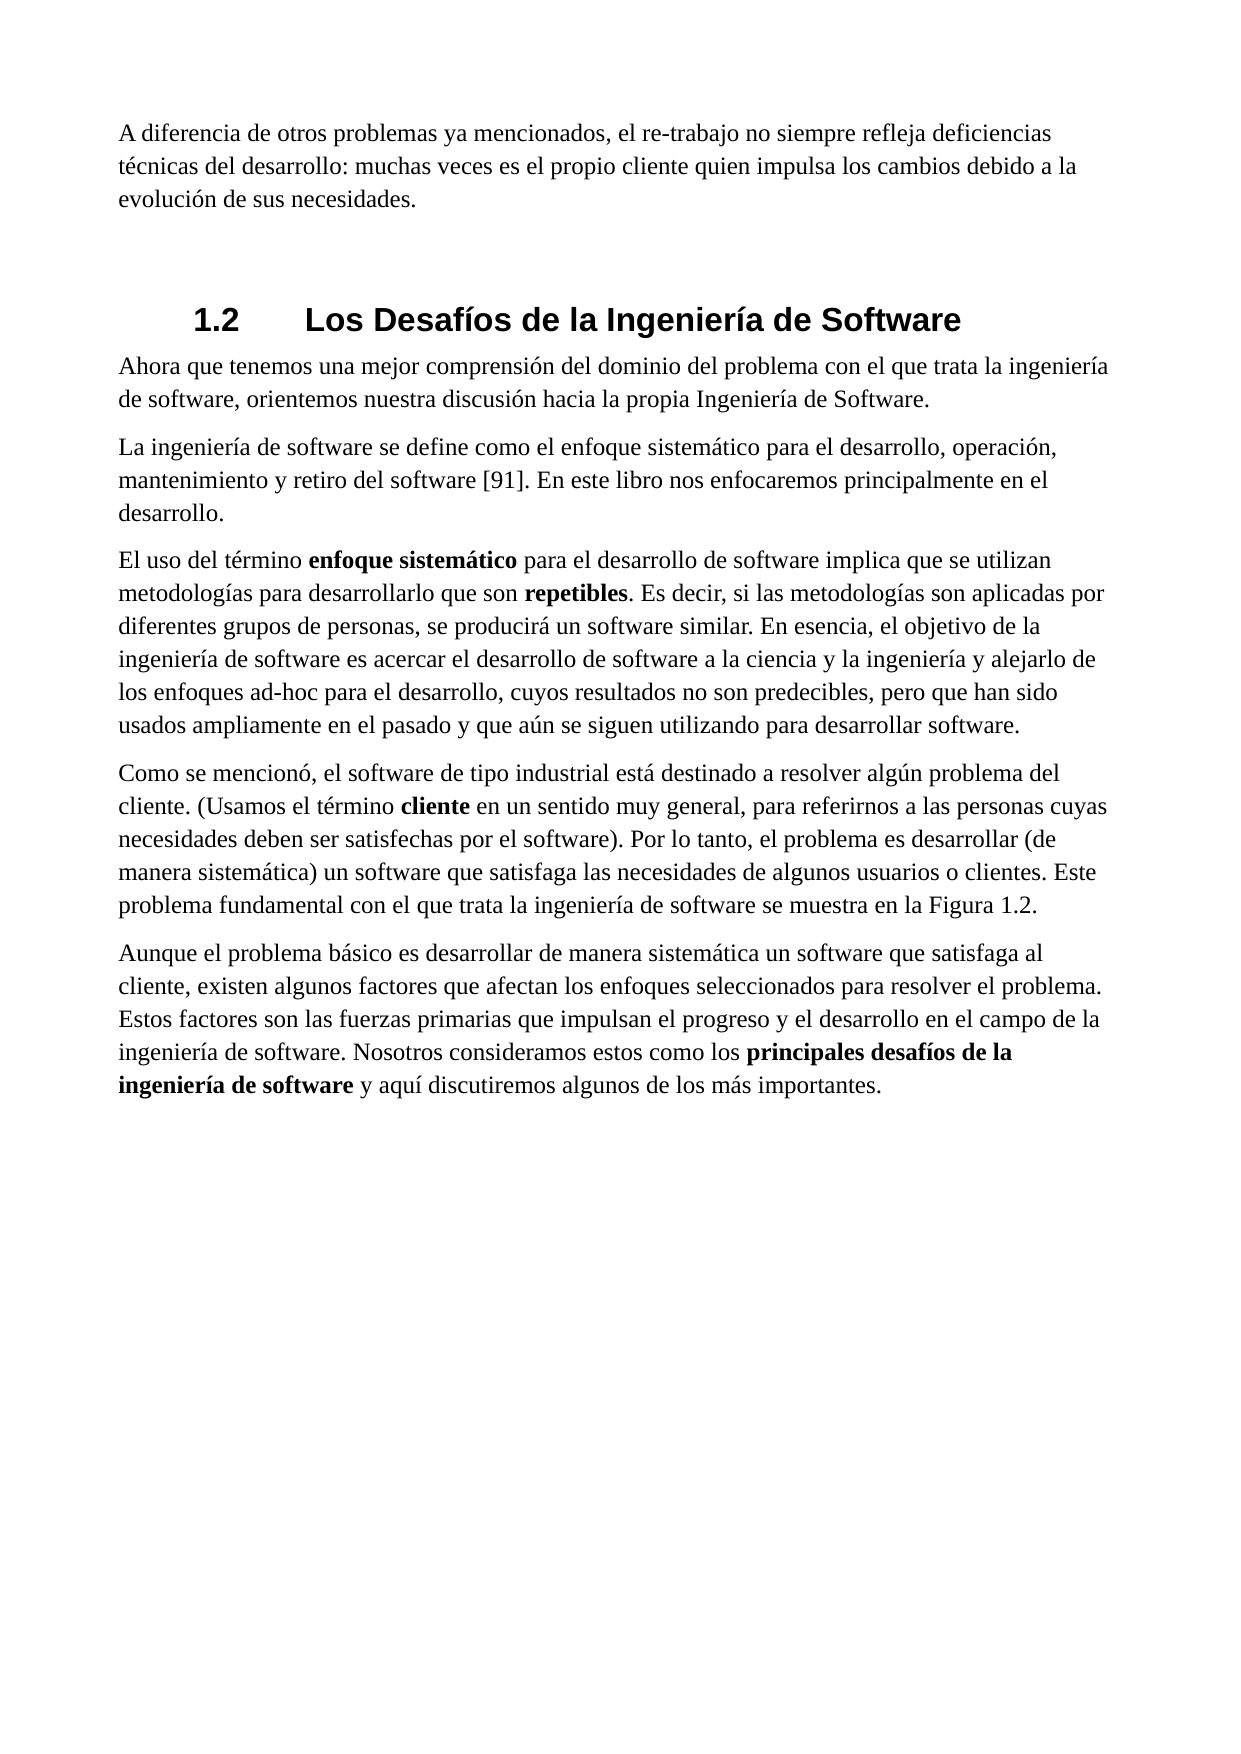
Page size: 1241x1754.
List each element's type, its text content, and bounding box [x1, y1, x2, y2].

text El uso del término enfoque sistemático para el desarrollo de software implica que se utilizan metodologías para desarrollarlo que son repetibles. Es decir, si las metodologías son aplicadas por diferentes grupos de personas, se producirá un software similar. En esencia, el objetivo de la ingeniería de software es acercar el desarrollo de software a la ciencia y la ingeniería y alejarlo de los enfoques ad-hoc para el desarrollo, cuyos resultados no son predecibles, pero que han sido usados ampliamente en el pasado y que aún se siguen utilizando para desarrollar software. [118, 545, 1122, 739]
text Como se mencionó, el software de tipo industrial está destinado a resolver algún problema del cliente. (Usamos el término cliente en un sentido muy general, para referirnos a las personas cuyas necesidades deben ser satisfechas por el software). Por lo tanto, el problema es desarrollar (de manera sistemática) un software que satisfaga las necesidades de algunos usuarios o clientes. Este problema fundamental con el que trata la ingeniería de software se muestra en la Figura 1.2. [118, 758, 1122, 919]
subtitle Los Desafíos de la Ingeniería de Software [193, 300, 1122, 339]
text Aunque el problema básico es desarrollar de manera sistemática un software que satisfaga al cliente, existen algunos factores que afectan los enfoques seleccionados para resolver el problema. Estos factores son las fuerzas primarias que impulsan el progreso y el desarrollo en el campo de la ingeniería de software. Nosotros consideramos estos como los principales desafíos de la ingeniería de software y aquí discutiremos algunos de los más importantes. [118, 938, 1122, 1099]
text A diferencia de otros problemas ya mencionados, el re-trabajo no siempre refleja deficiencias técnicas del desarrollo: muchas veces es el propio cliente quien impulsa los cambios debido a la evolución de sus necesidades. [118, 118, 1122, 213]
text La ingeniería de software se define como el enfoque sistemático para el desarrollo, operación, mantenimiento y retiro del software [91]. En este libro nos enfocaremos principalmente en el desarrollo. [118, 432, 1122, 527]
text Ahora que tenemos una mejor comprensión del dominio del problema con el que trata la ingeniería de software, orientemos nuestra discusión hacia la propia Ingeniería de Software. [118, 351, 1122, 413]
